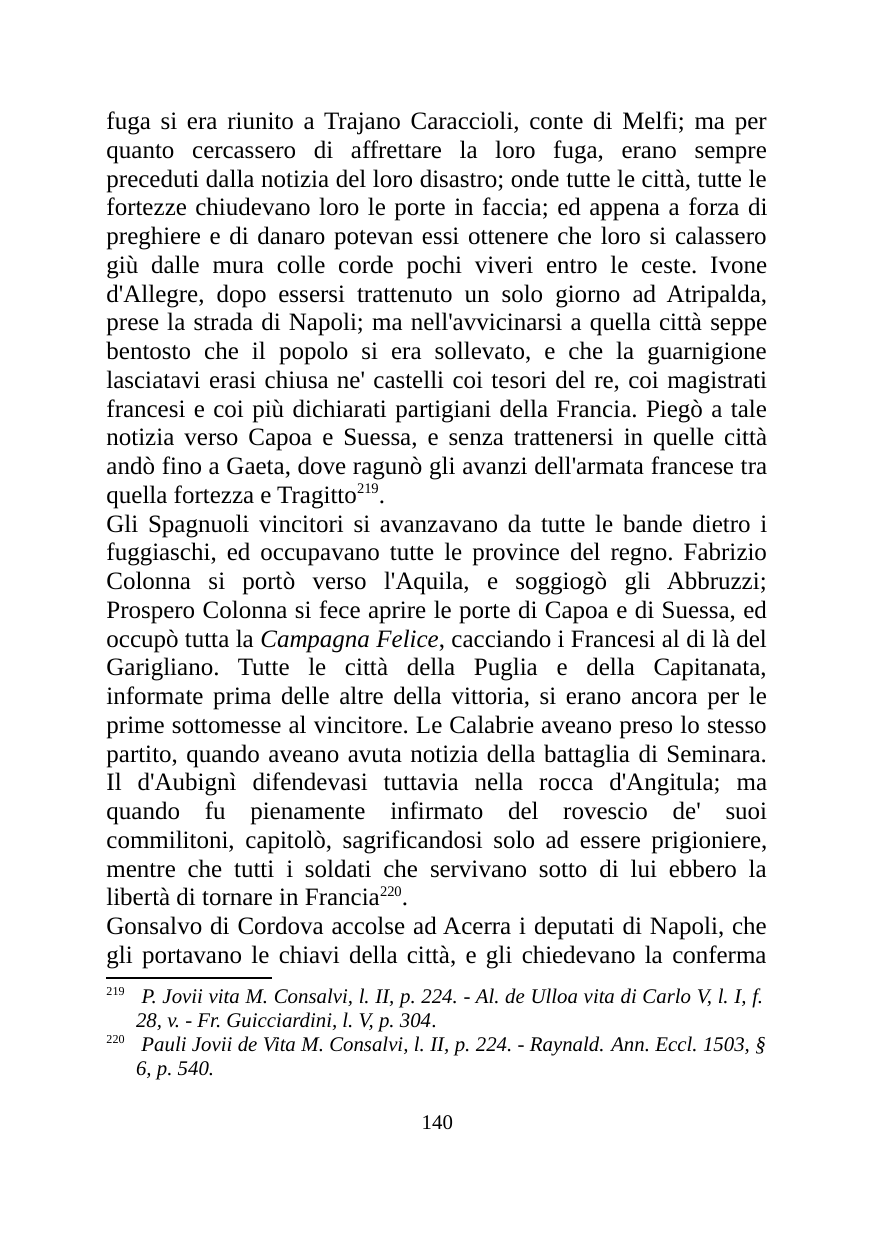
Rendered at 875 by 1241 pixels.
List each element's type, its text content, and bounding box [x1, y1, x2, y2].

text Pauli Jovii de Vita M. Consalvi, l. II, p. 224. - Raynald. Ann. Eccl. 1503, § 6, p. 540. [106, 1032, 768, 1080]
text fuga si era riunito a Trajano Caraccioli, conte di Melfi; ma per quanto cercassero di affrettare la loro fuga, erano sempre preceduti dalla notizia del loro disastro; onde tutte le città, tutte le fortezze chiudevano loro le porte in faccia; ed appena a forza di preghiere e di danaro potevan essi ottenere che loro si calassero giù dalle mura colle corde pochi viveri entro le ceste. Ivone d'Allegre, dopo essersi trattenuto un solo giorno ad Atripalda, prese la strada di Napoli; ma nell'avvicinarsi a quella città seppe bentosto che il popolo si era sollevato, e che la guarnigione lasciatavi erasi chiusa ne' castelli coi tesori del re, coi magistrati francesi e coi più dichiarati partigiani della Francia. Piegò a tale notizia verso Capoa e Suessa, e senza trattenersi in quelle città andò fino a Gaeta, dove ragunò gli avanzi dell'armata francese tra quella fortezza e Tragitto. [106, 106, 768, 509]
text Gonsalvo di Cordova accolse ad Acerra i deputati di Napoli, che gli portavano le chiavi della città, e gli chiedevano la conferma [106, 911, 768, 969]
text P. Jovii vita M. Consalvi, l. II, p. 224. - Al. de Ulloa vita di Carlo V, l. I, f. 28, v. - Fr. Guicciardini, l. V, p. 304. [106, 984, 768, 1032]
text Gli Spagnuoli vincitori si avanzavano da tutte le bande dietro i fuggiaschi, ed occupavano tutte le province del regno. Fabrizio Colonna si portò verso l'Aquila, e soggiogò gli Abbruzzi; Prospero Colonna si fece aprire le porte di Capoa e di Suessa, ed occupò tutta la Campagna Felice, cacciando i Francesi al di là del Garigliano. Tutte le città della Puglia e della Capitanata, informate prima delle altre della vittoria, si erano ancora per le prime sottomesse al vincitore. Le Calabrie aveano preso lo stesso partito, quando aveano avuta notizia della battaglia di Seminara. Il d'Aubignì difendevasi tuttavia nella rocca d'Angitula; ma quando fu pienamente infirmato del rovescio de' suoi commilitoni, capitolò, sagrificandosi solo ad essere prigioniere, mentre che tutti i soldati che servivano sotto di lui ebbero la libertà di tornare in Francia. [106, 509, 768, 911]
